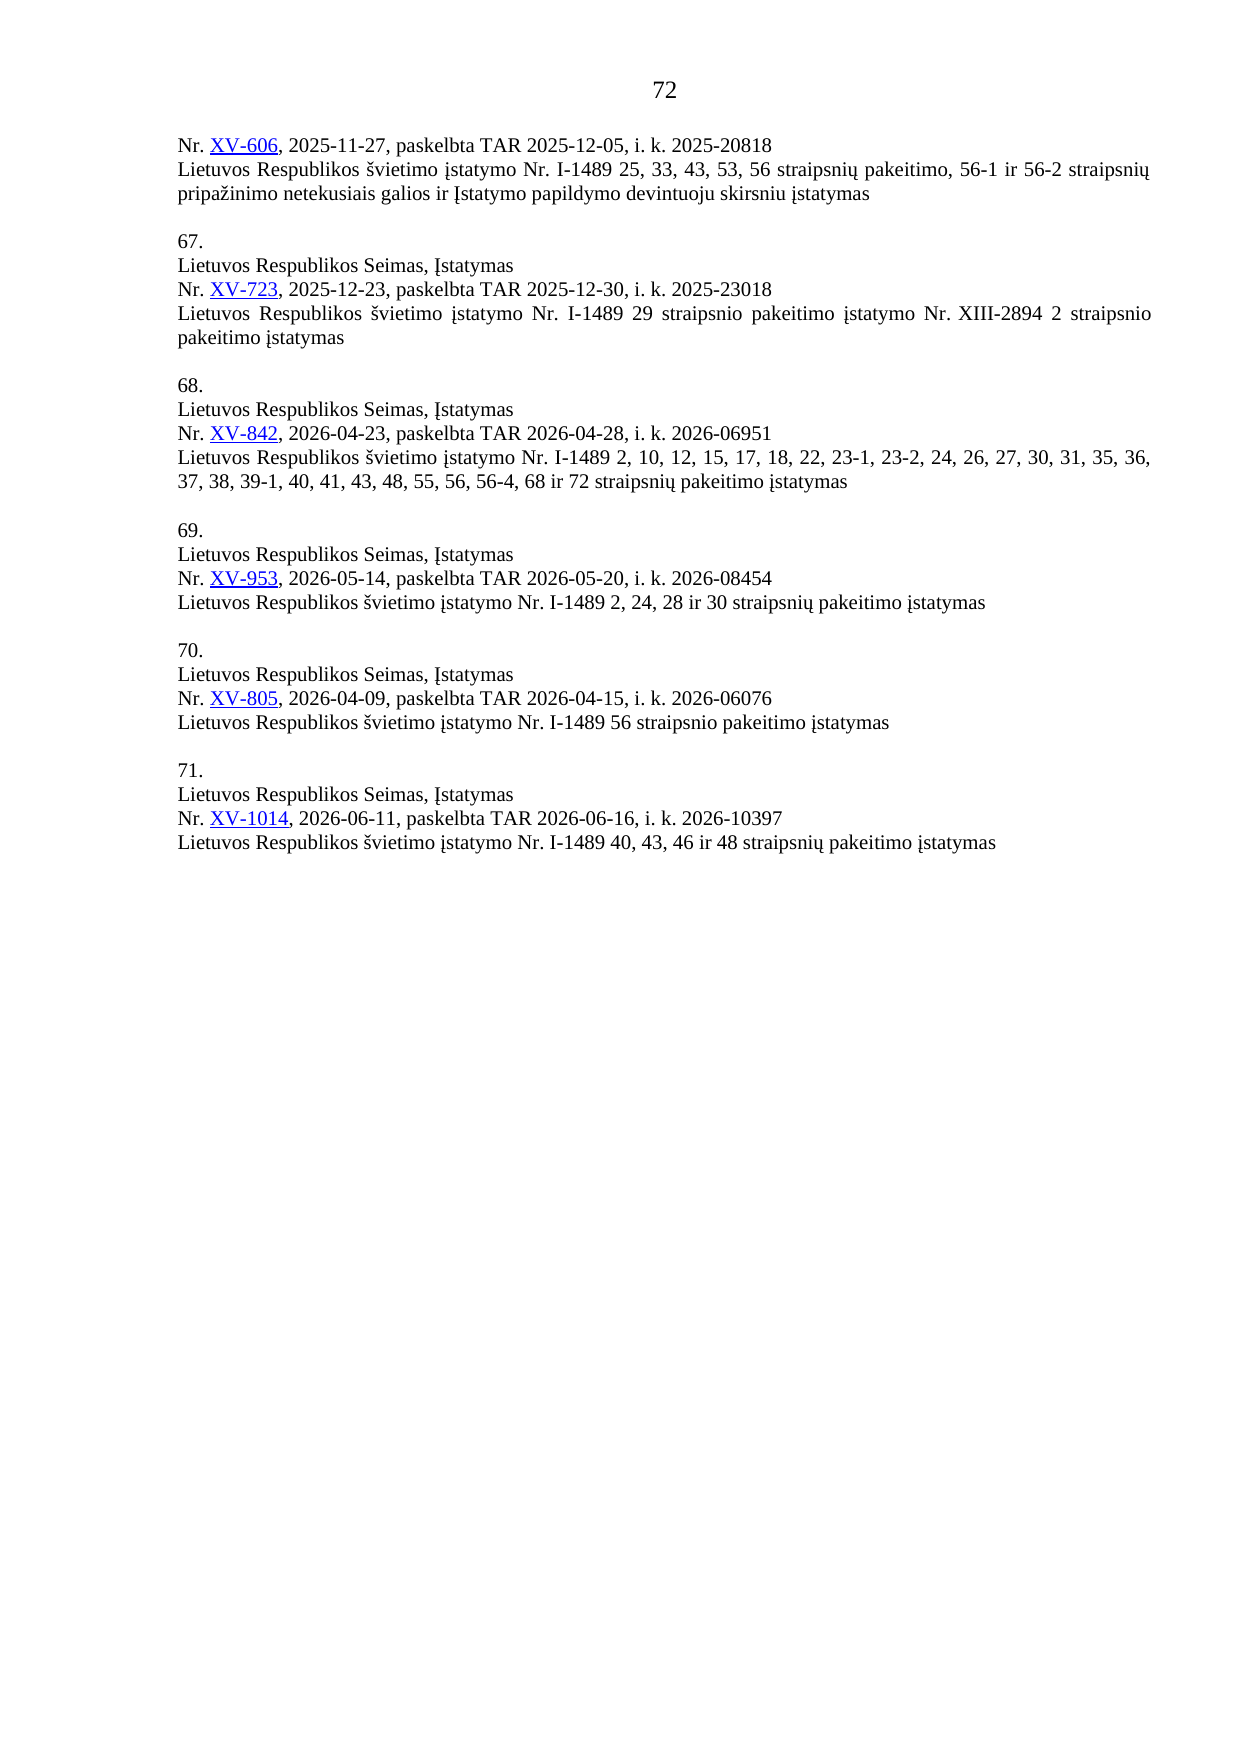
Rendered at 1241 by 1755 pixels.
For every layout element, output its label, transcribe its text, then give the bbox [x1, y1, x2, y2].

text Lietuvos Respublikos Seimas, Įstatymas [177, 397, 1152, 421]
text Nr. XV-842, 2026-04-23, paskelbta TAR 2026-04-28, i. k. 2026-06951 [177, 421, 1152, 445]
text 71. [177, 758, 1152, 782]
text Nr. XV-953, 2026-05-14, paskelbta TAR 2026-05-20, i. k. 2026-08454 [177, 566, 1152, 590]
text Nr. XV-606, 2025-11-27, paskelbta TAR 2025-12-05, i. k. 2025-20818 [177, 132, 1152, 157]
text Lietuvos Respublikos Seimas, Įstatymas [177, 253, 1152, 277]
text Lietuvos Respublikos Seimas, Įstatymas [177, 782, 1152, 806]
text Lietuvos Respublikos švietimo įstatymo Nr. I-1489 25, 33, 43, 53, 56 straipsnių pakeitimo, 56-1 ir 56-2 straipsnių pripažinimo netekusiais galios ir Įstatymo papildymo devintuoju skirsniu įstatymas [177, 157, 1152, 205]
text Nr. XV-805, 2026-04-09, paskelbta TAR 2026-04-15, i. k. 2026-06076 [177, 686, 1152, 710]
text 70. [177, 638, 1152, 662]
text Nr. XV-723, 2025-12-23, paskelbta TAR 2025-12-30, i. k. 2025-23018 [177, 277, 1152, 301]
text Lietuvos Respublikos švietimo įstatymo Nr. I-1489 2, 24, 28 ir 30 straipsnių pakeitimo įstatymas [177, 590, 1152, 614]
text Lietuvos Respublikos švietimo įstatymo Nr. I-1489 2, 10, 12, 15, 17, 18, 22, 23-1, 23-2, 24, 26, 27, 30, 31, 35, 36, 37, 38, 39-1, 40, 41, 43, 48, 55, 56, 56-4, 68 ir 72 straipsnių pakeitimo įstatymas [177, 445, 1152, 493]
text Nr. XV-1014, 2026-06-11, paskelbta TAR 2026-06-16, i. k. 2026-10397 [177, 806, 1152, 830]
text Lietuvos Respublikos Seimas, Įstatymas [177, 662, 1152, 686]
text Lietuvos Respublikos švietimo įstatymo Nr. I-1489 40, 43, 46 ir 48 straipsnių pakeitimo įstatymas [177, 830, 1152, 854]
text Lietuvos Respublikos švietimo įstatymo Nr. I-1489 56 straipsnio pakeitimo įstatymas [177, 710, 1152, 734]
text Lietuvos Respublikos Seimas, Įstatymas [177, 542, 1152, 566]
text Lietuvos Respublikos švietimo įstatymo Nr. I-1489 29 straipsnio pakeitimo įstatymo Nr. XIII-2894 2 straipsnio pakeitimo įstatymas [177, 301, 1152, 349]
text 68. [177, 373, 1152, 397]
text 67. [177, 229, 1152, 253]
text 69. [177, 517, 1152, 542]
